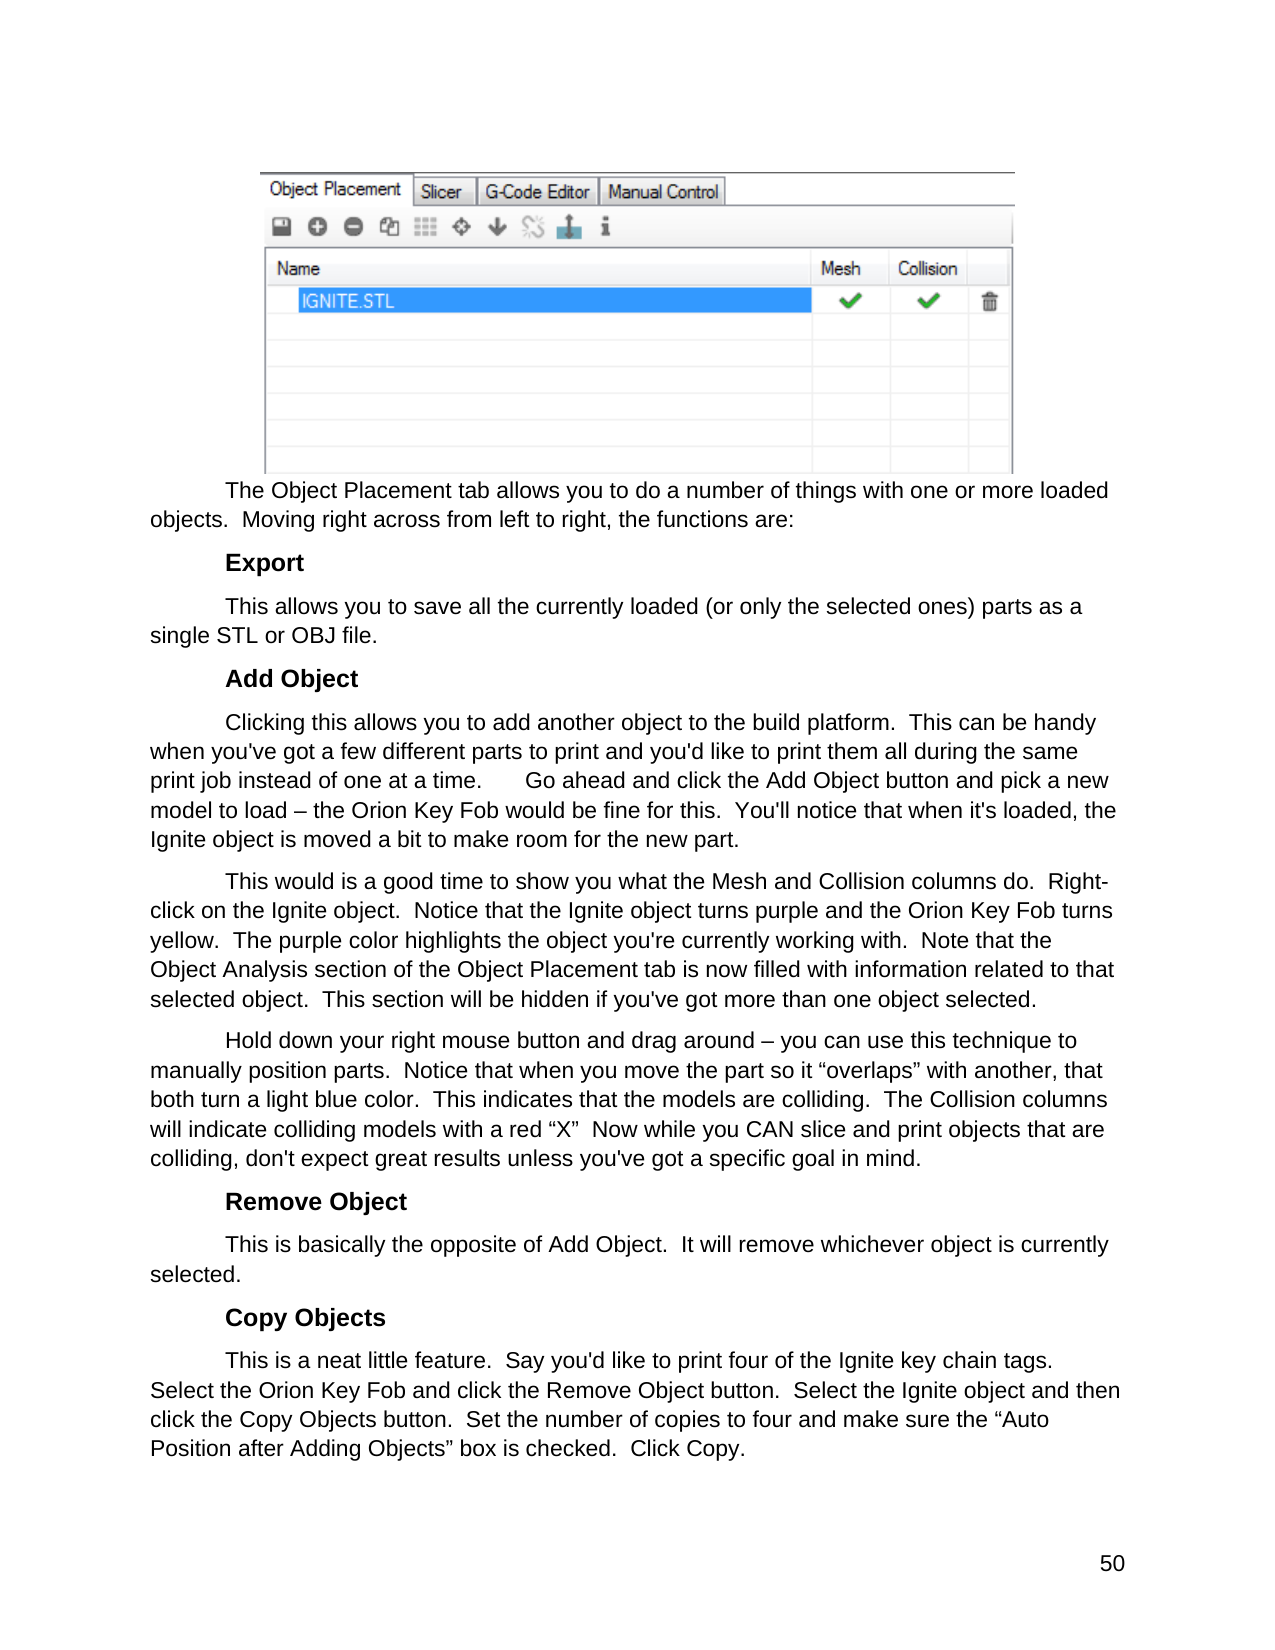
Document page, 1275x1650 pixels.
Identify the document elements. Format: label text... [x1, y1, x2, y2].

text Remove Object [150, 1187, 1125, 1215]
text Add Object [150, 665, 1125, 693]
text This allows you to save all the currently loaded (or only the selected ones) parts as a single STL or OBJ file. [150, 593, 1125, 648]
text This is a neat little feature. Say you'd like to print four of the Ignite key chain tags. Select the Orion Key Fob and click the Remove Object button. Select the Ignite object and then click the Copy Objects button. Set the number of copies to four and make sure the “Auto Position after Adding Objects” box is checked. Click Copy. [150, 1348, 1125, 1462]
text Copy Objects [150, 1303, 1125, 1331]
text Clicking this allows you to add another object to the build platform. This can be handy when you've got a few different parts to print and you'd like to print them all during the same print job instead of one at a time. Go ahead and click the Add Object button and pick a new model to load – the Orion Key Fob would be fine for this. You'll notice that when it's loaded, the Ignite object is moved a bit to make room for the new part. [150, 709, 1125, 852]
text This is basically the opposite of Add Object. It will remove whichever object is currently selected. [150, 1232, 1125, 1287]
text The Object Placement tab allows you to do a number of things with one or more loaded objects. Moving right across from left to right, the functions are: [150, 150, 1125, 533]
picture [260, 172, 1015, 474]
text Export [150, 549, 1125, 577]
text Hold down your right mouse button and drag around – you can use this technique to manually position parts. Notice that when you move the part so it “overlaps” with another, that both turn a light blue color. This indicates that the models are colliding. The Collision columns will indicate colliding models with a red “X” Now while you CAN slice and print objects that are colliding, don't expect great results unless you've got a specific goal in mind. [150, 1028, 1125, 1171]
text This would is a good time to show you what the Mesh and Collision columns do. Right-click on the Ignite object. Notice that the Ignite object turns purple and the Orion Key Fob turns yellow. The purple color highlights the object you're currently working with. Note that the Object Analysis section of the Object Placement tab is now filled with information related to that selected object. This section will be hidden if you've got more than one object selected. [150, 869, 1125, 1012]
